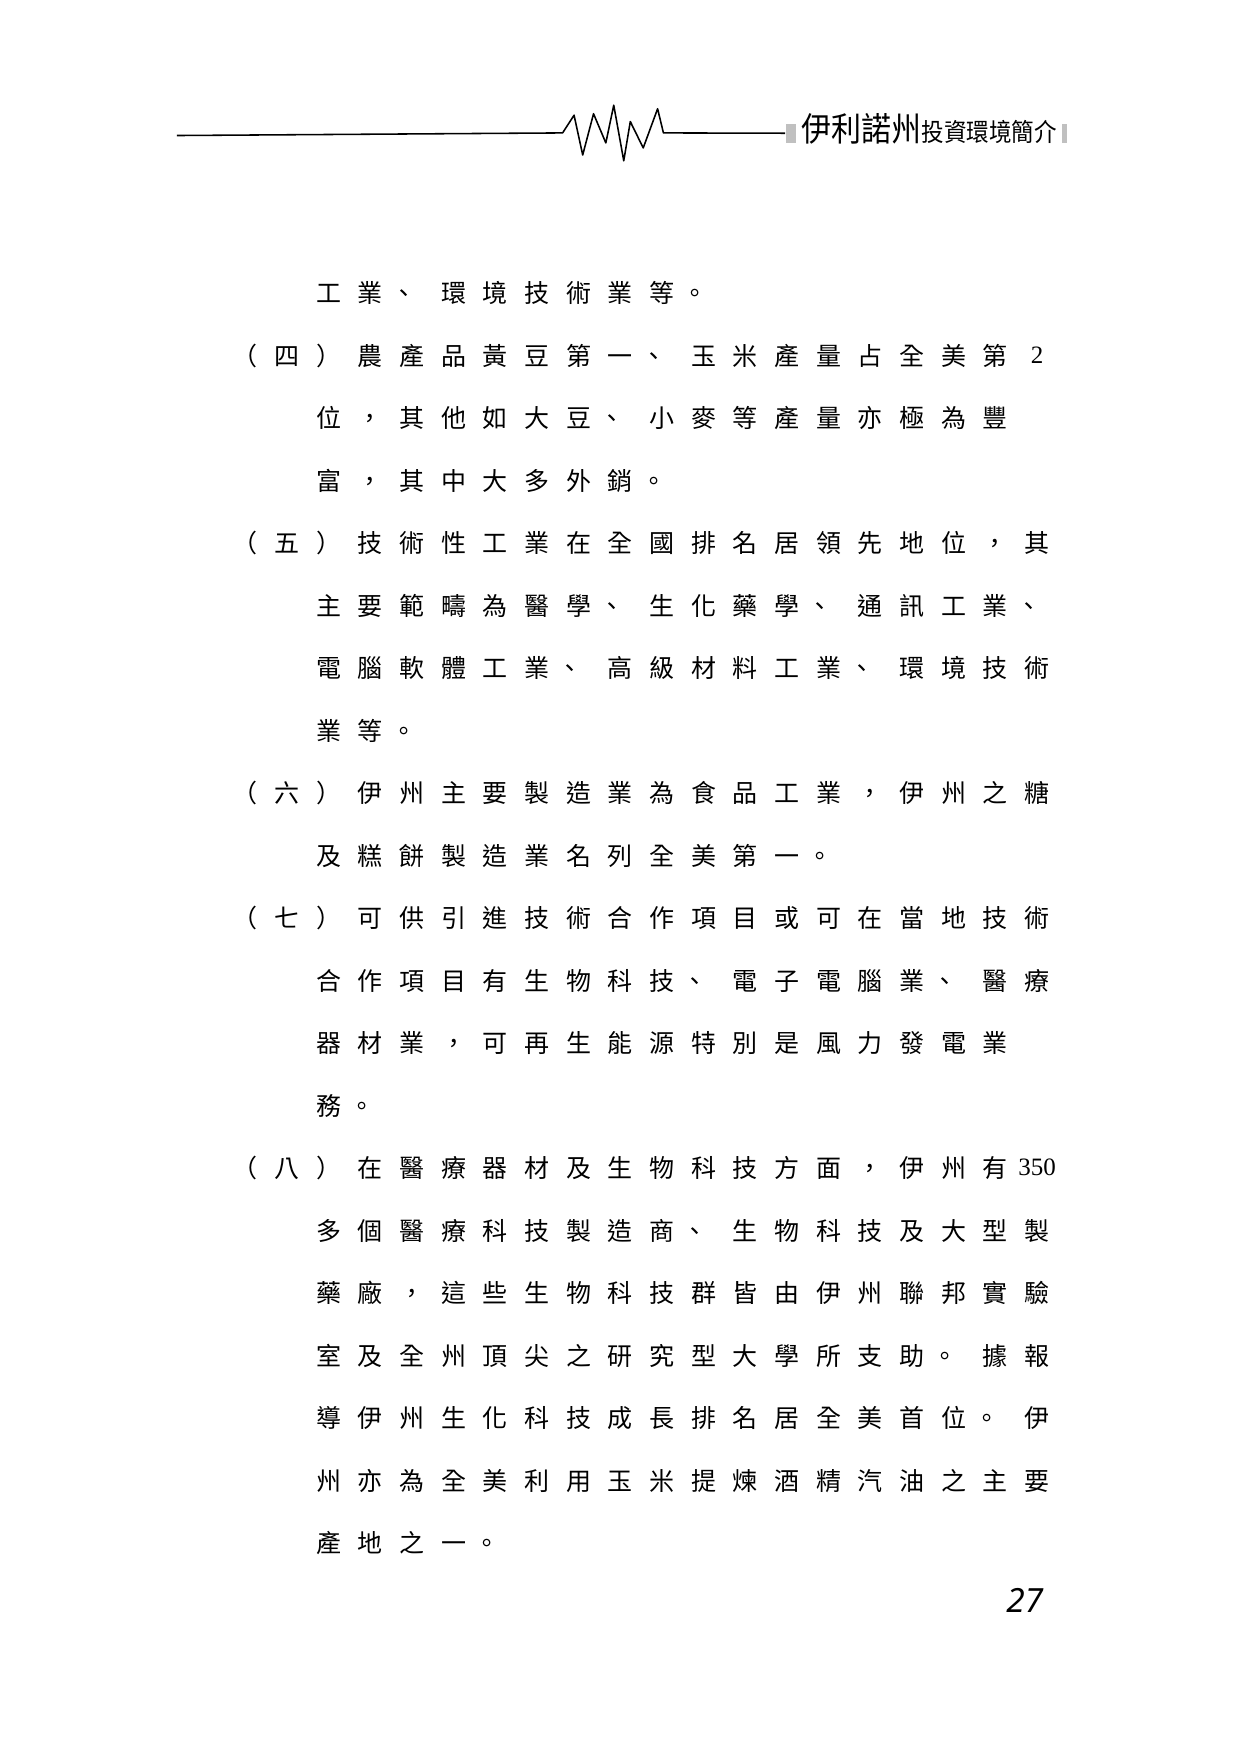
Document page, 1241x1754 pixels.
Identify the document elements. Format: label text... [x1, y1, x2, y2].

text （四）農產品黃豆第一、玉米產量占全美第2位，其他如大豆、小麥等產量亦極為豐富，其中大多外銷。 [207, 313, 1058, 500]
text （五）技術性工業在全國排名居領先地位，其主要範疇為醫學、生化藥學、通訊工業、電腦軟體工業、高級材料工業、環境技術業等。 [207, 500, 1058, 750]
text 工業、環境技術業等。 [207, 250, 1058, 313]
text （八）在醫療器材及生物科技方面，伊州有350多個醫療科技製造商、生物科技及大型製藥廠，這些生物科技群皆由伊州聯邦實驗室及全州頂尖之研究型大學所支助。據報導伊州生化科技成長排名居全美首位。伊州亦為全美利用玉米提煉酒精汽油之主要產地之一。 [207, 1125, 1058, 1563]
text （六）伊州主要製造業為食品工業，伊州之糖及糕餅製造業名列全美第一。 [207, 750, 1058, 875]
text （七）可供引進技術合作項目或可在當地技術合作項目有生物科技、電子電腦業、醫療器材業，可再生能源特別是風力發電業務。 [207, 875, 1058, 1125]
